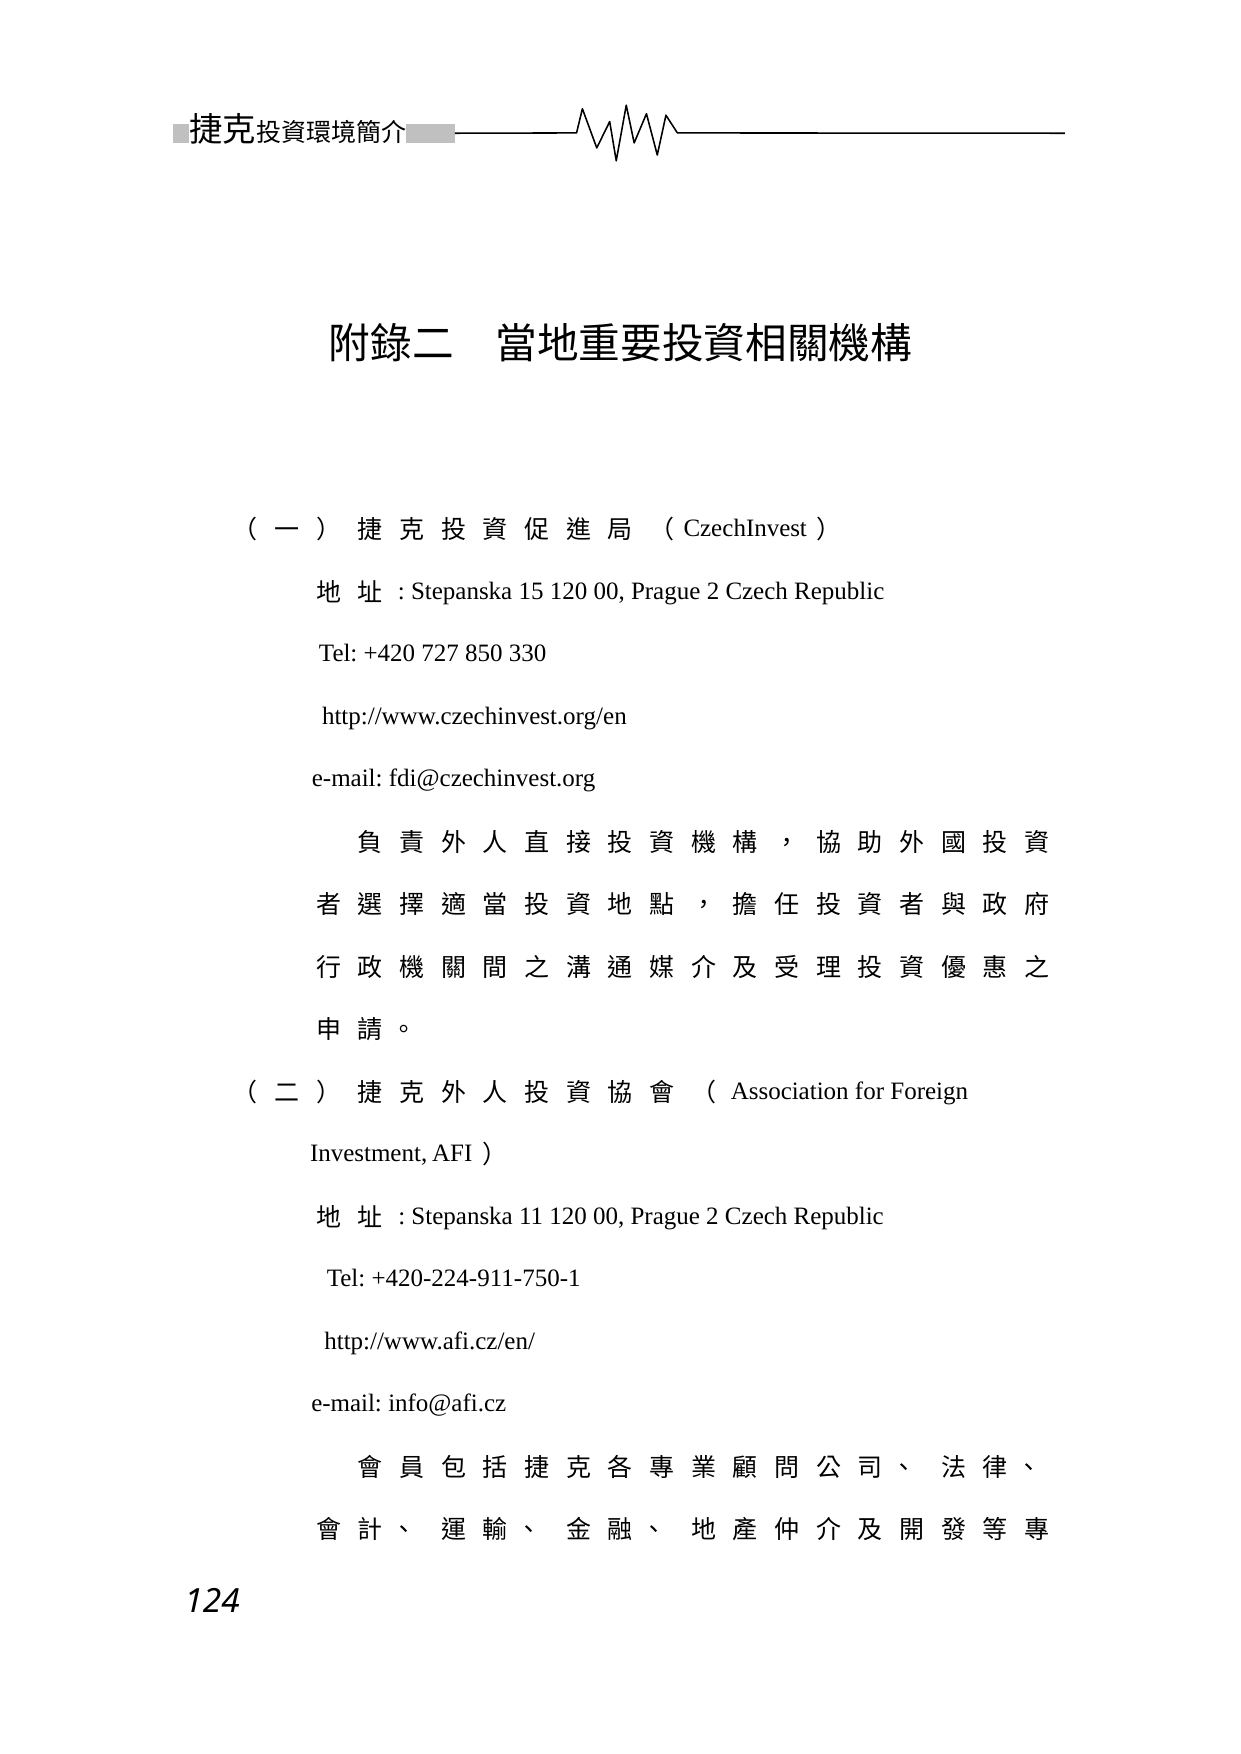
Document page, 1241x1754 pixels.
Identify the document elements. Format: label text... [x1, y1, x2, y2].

text 附錄二 當地重要投資相關機構 [183, 299, 1058, 361]
text e-mail: info@afi.cz [281, 1361, 1058, 1424]
text e-mail: fdi@czechinvest.org [281, 736, 1058, 799]
text 會員包括捷克各專業顧問公司、法律、會計、運輸、金融、地產仲介及開發等專 [281, 1424, 1058, 1549]
text http://www.afi.cz/en/ [281, 1299, 1058, 1361]
text （二）捷克外人投資協會（Association for Foreign Investment, AFI） [207, 1049, 1058, 1174]
text http://www.czechinvest.org/en [281, 674, 1058, 736]
text 地址: Stepanska 11 120 00, Prague 2 Czech Republic [281, 1174, 1058, 1236]
text （一）捷克投資促進局（CzechInvest） [207, 486, 1058, 549]
text Tel: +420 727 850 330 [281, 611, 1058, 674]
text Tel: +420-224-911-750-1 [281, 1236, 1058, 1299]
text 負責外人直接投資機構，協助外國投資者選擇適當投資地點，擔任投資者與政府行政機關間之溝通媒介及受理投資優惠之申請。 [281, 799, 1058, 1049]
text 地址: Stepanska 15 120 00, Prague 2 Czech Republic [281, 549, 1058, 611]
